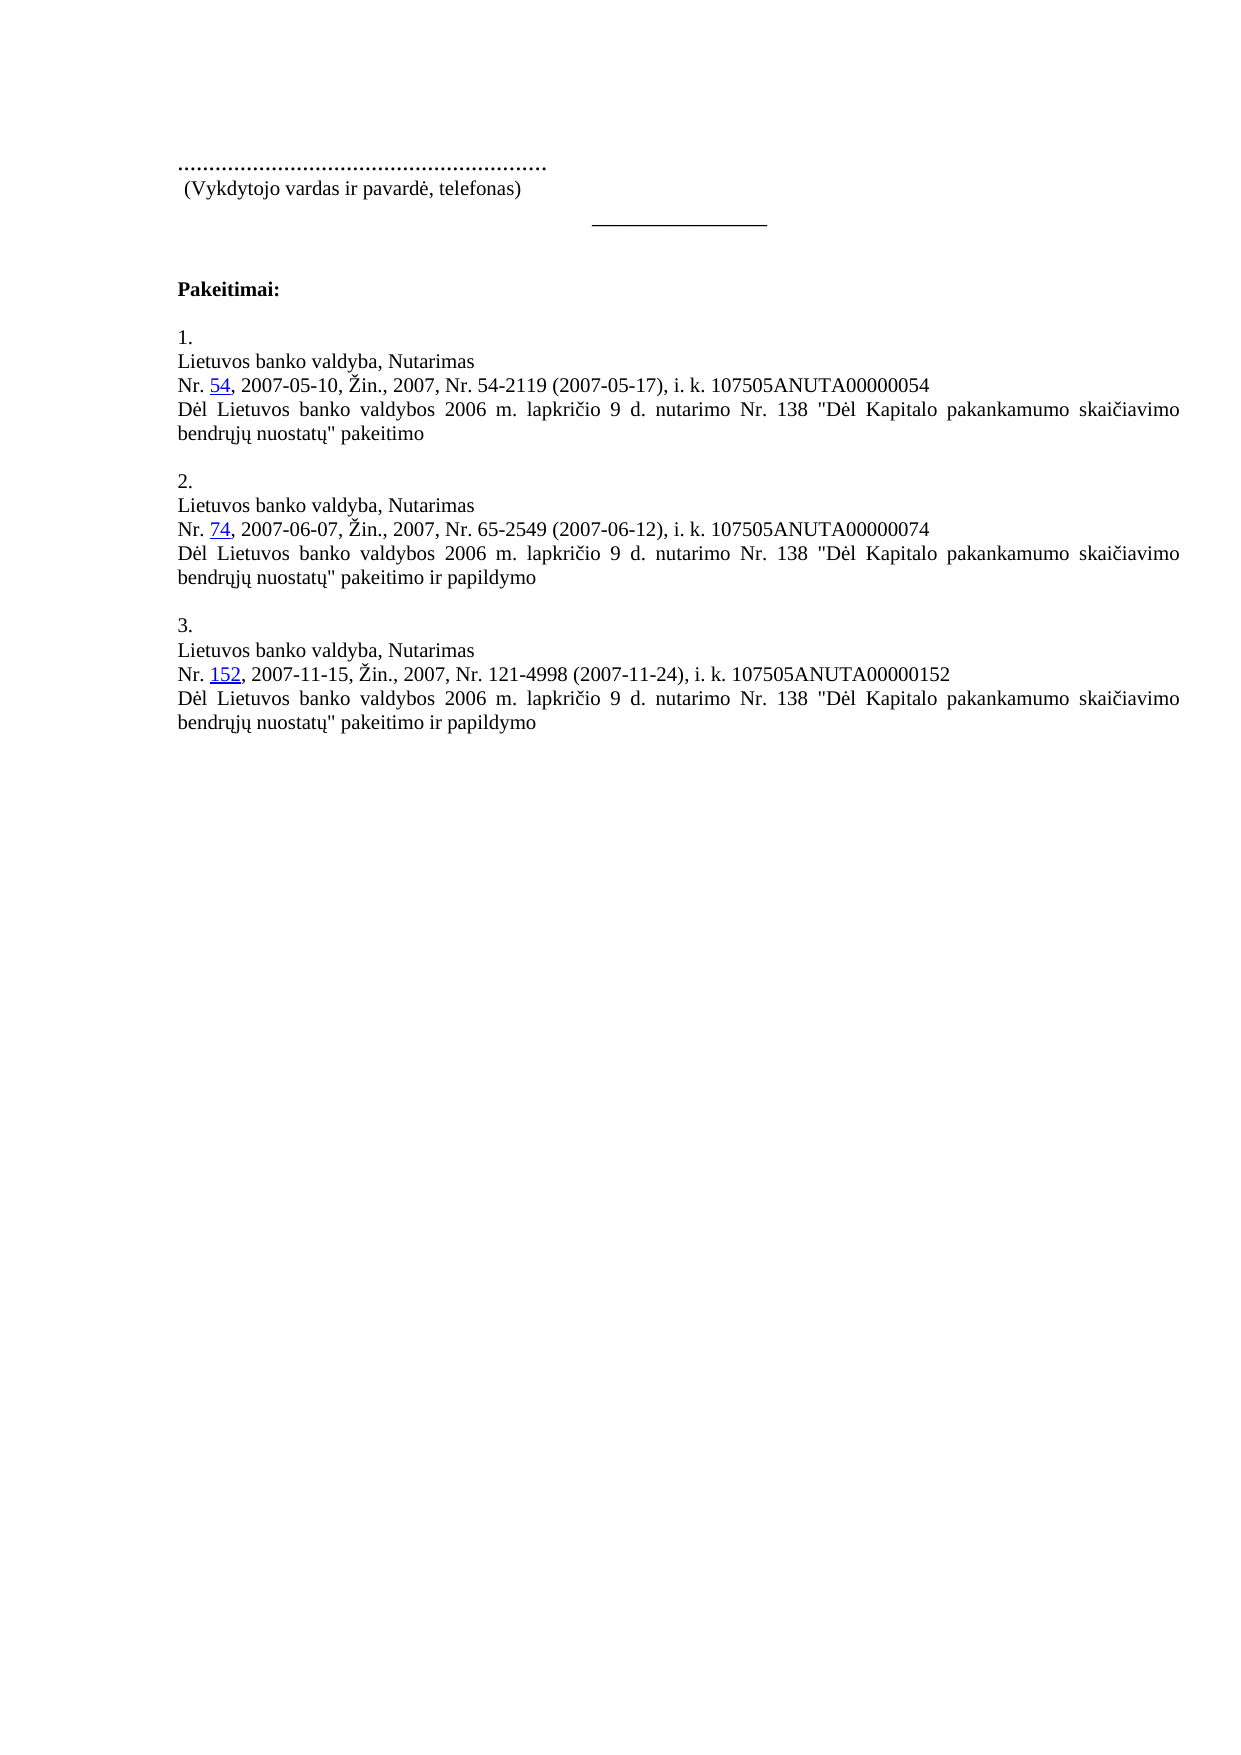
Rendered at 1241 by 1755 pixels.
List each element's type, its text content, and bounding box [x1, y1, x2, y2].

text Dėl Lietuvos banko valdybos 2006 m. lapkričio 9 d. nutarimo Nr. 138 "Dėl Kapitalo pakankamumo skaičiavimo bendrųjų nuostatų" pakeitimo ir papildymo [177, 686, 1181, 734]
text Pakeitimai: [177, 277, 1181, 301]
text ______________ [177, 200, 1181, 228]
text Lietuvos banko valdyba, Nutarimas [177, 349, 1181, 373]
text Nr. 54, 2007-05-10, Žin., 2007, Nr. 54-2119 (2007-05-17), i. k. 107505ANUTA00000054 [177, 373, 1181, 397]
text Nr. 74, 2007-06-07, Žin., 2007, Nr. 65-2549 (2007-06-12), i. k. 107505ANUTA00000074 [177, 517, 1181, 541]
text Dėl Lietuvos banko valdybos 2006 m. lapkričio 9 d. nutarimo Nr. 138 "Dėl Kapitalo pakankamumo skaičiavimo bendrųjų nuostatų" pakeitimo ir papildymo [177, 541, 1181, 589]
text Dėl Lietuvos banko valdybos 2006 m. lapkričio 9 d. nutarimo Nr. 138 "Dėl Kapitalo pakankamumo skaičiavimo bendrųjų nuostatų" pakeitimo [177, 397, 1181, 445]
text 1. [177, 325, 1181, 349]
text Lietuvos banko valdyba, Nutarimas [177, 637, 1181, 662]
text 2. [177, 469, 1181, 493]
text Nr. 152, 2007-11-15, Žin., 2007, Nr. 121-4998 (2007-11-24), i. k. 107505ANUTA00000152 [177, 662, 1181, 686]
text Lietuvos banko valdyba, Nutarimas [177, 493, 1181, 517]
text 3. [177, 613, 1181, 637]
text (Vykdytojo vardas ir pavardė, telefonas) [177, 176, 1181, 200]
